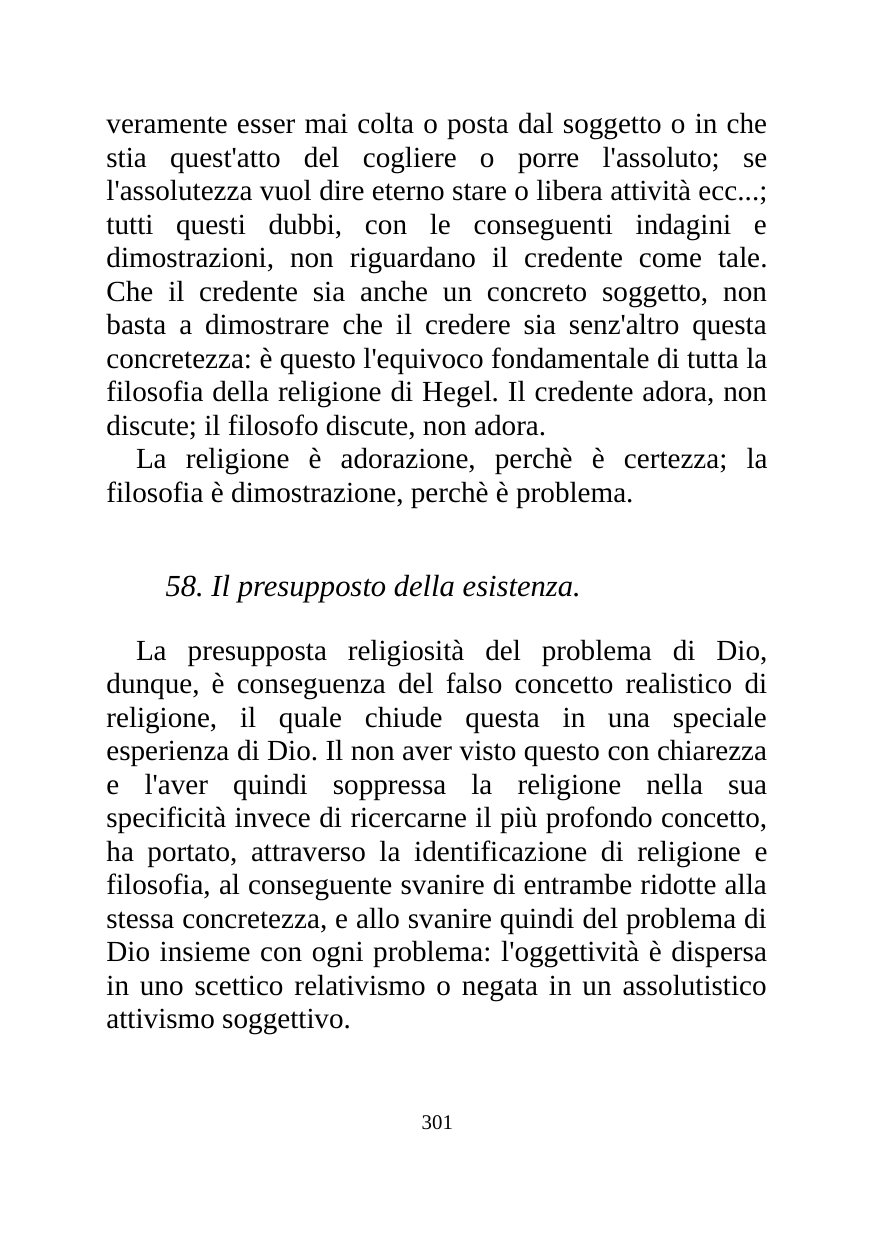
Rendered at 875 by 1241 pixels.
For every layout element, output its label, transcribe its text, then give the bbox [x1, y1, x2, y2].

text La presupposta religiosità del problema di Dio, dunque, è conseguenza del falso concetto realistico di religione, il quale chiude questa in una speciale esperienza di Dio. Il non aver visto questo con chiarezza e l'aver quindi soppressa la religione nella sua specificità invece di ricercarne il più profondo concetto, ha portato, attraverso la identificazione di religione e filosofia, al conseguente svanire di entrambe ridotte alla stessa concretezza, e allo svanire quindi del problema di Dio insieme con ogni problema: l'oggettività è dispersa in uno scettico relativismo o negata in un assolutistico attivismo soggettivo. [106, 633, 768, 1035]
subtitle 58. Il presupposto della esistenza. [165, 568, 768, 603]
text La religione è adorazione, perchè è certezza; la filosofia è dimostrazione, perchè è problema. [106, 442, 768, 509]
text veramente esser mai colta o posta dal soggetto o in che stia quest'atto del cogliere o porre l'assoluto; se l'assolutezza vuol dire eterno stare o libera attività ecc...; tutti questi dubbi, con le conseguenti indagini e dimostrazioni, non riguardano il credente come tale. Che il credente sia anche un concreto soggetto, non basta a dimostrare che il credere sia senz'altro questa concretezza: è questo l'equivoco fondamentale di tutta la filosofia della religione di Hegel. Il credente adora, non discute; il filosofo discute, non adora. [106, 106, 768, 442]
